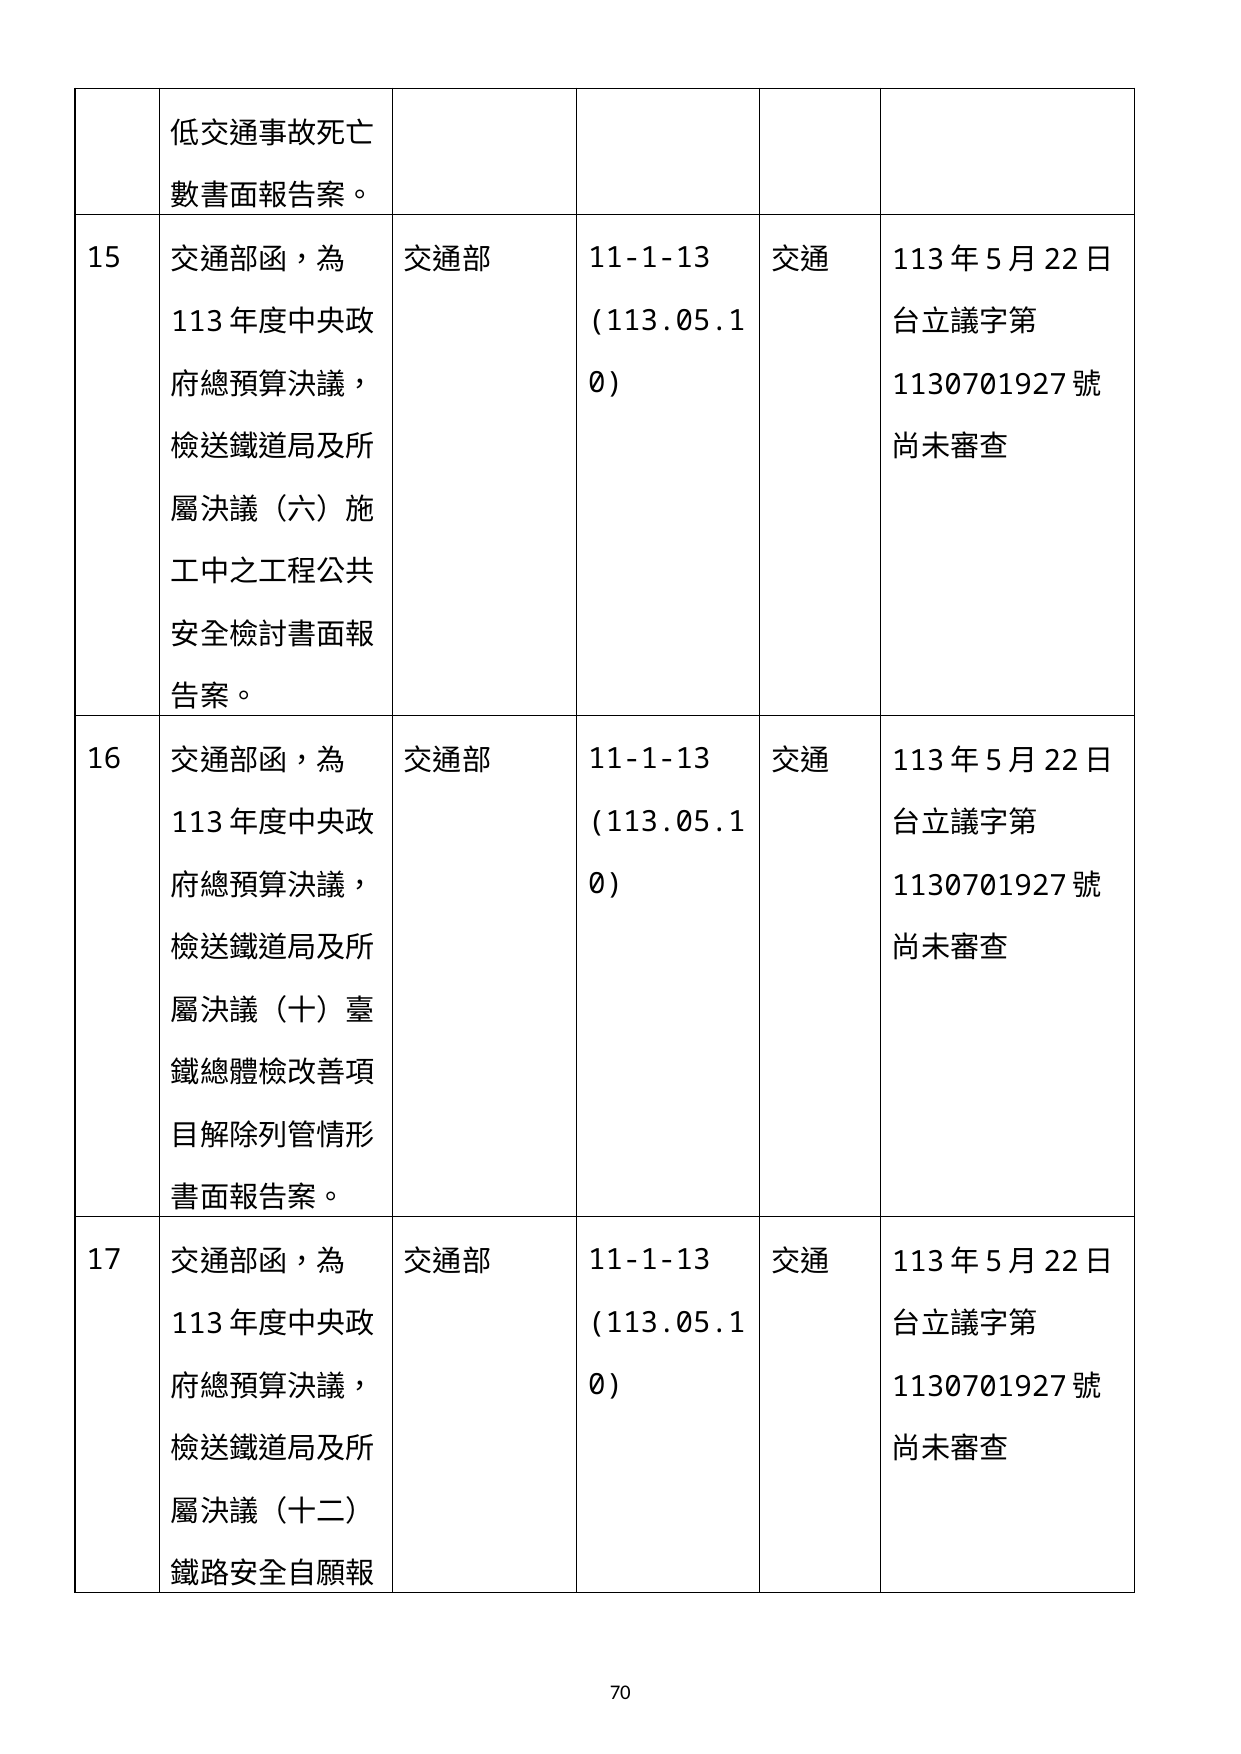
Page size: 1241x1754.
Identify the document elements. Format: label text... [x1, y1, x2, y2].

table_cell 交通 [760, 1217, 880, 1592]
table_cell 交通部 [393, 215, 576, 715]
table_cell 交通部函，為113年度中央政府總預算決議，檢送鐵道局及所屬決議（十）臺鐵總體檢改善項目解除列管情形書面報告案。 [160, 716, 392, 1216]
table_cell 交通 [760, 716, 880, 1216]
table_cell 低交通事故死亡數書面報告案。 [160, 89, 392, 214]
table_cell 交通部 [393, 716, 576, 1216]
table_cell [881, 89, 1134, 214]
table_cell 交通部 [393, 1217, 576, 1592]
table_cell 113年5月22日 台立議字第1130701927號 尚未審查 [881, 215, 1134, 715]
table_cell 16 [76, 716, 159, 1216]
table_cell 113年5月22日 台立議字第1130701927號 尚未審查 [881, 1217, 1134, 1592]
table_cell 11-1-13 (113.05.10) [577, 716, 759, 1216]
table_cell 11-1-13 (113.05.10) [577, 1217, 759, 1592]
table_cell [393, 89, 576, 214]
table_cell 交通部函，為113年度中央政府總預算決議，檢送鐵道局及所屬決議（十二）鐵路安全自願報 [160, 1217, 392, 1592]
table_cell 11-1-13 (113.05.10) [577, 215, 759, 715]
table_cell [760, 89, 880, 214]
table_cell [577, 89, 759, 214]
table_cell 17 [76, 1217, 159, 1592]
table_cell 15 [76, 215, 159, 715]
table_cell 交通部函，為113年度中央政府總預算決議，檢送鐵道局及所屬決議（六）施工中之工程公共安全檢討書面報告案。 [160, 215, 392, 715]
table_cell [76, 89, 159, 214]
table_cell 交通 [760, 215, 880, 715]
table_cell 113年5月22日 台立議字第1130701927號 尚未審查 [881, 716, 1134, 1216]
